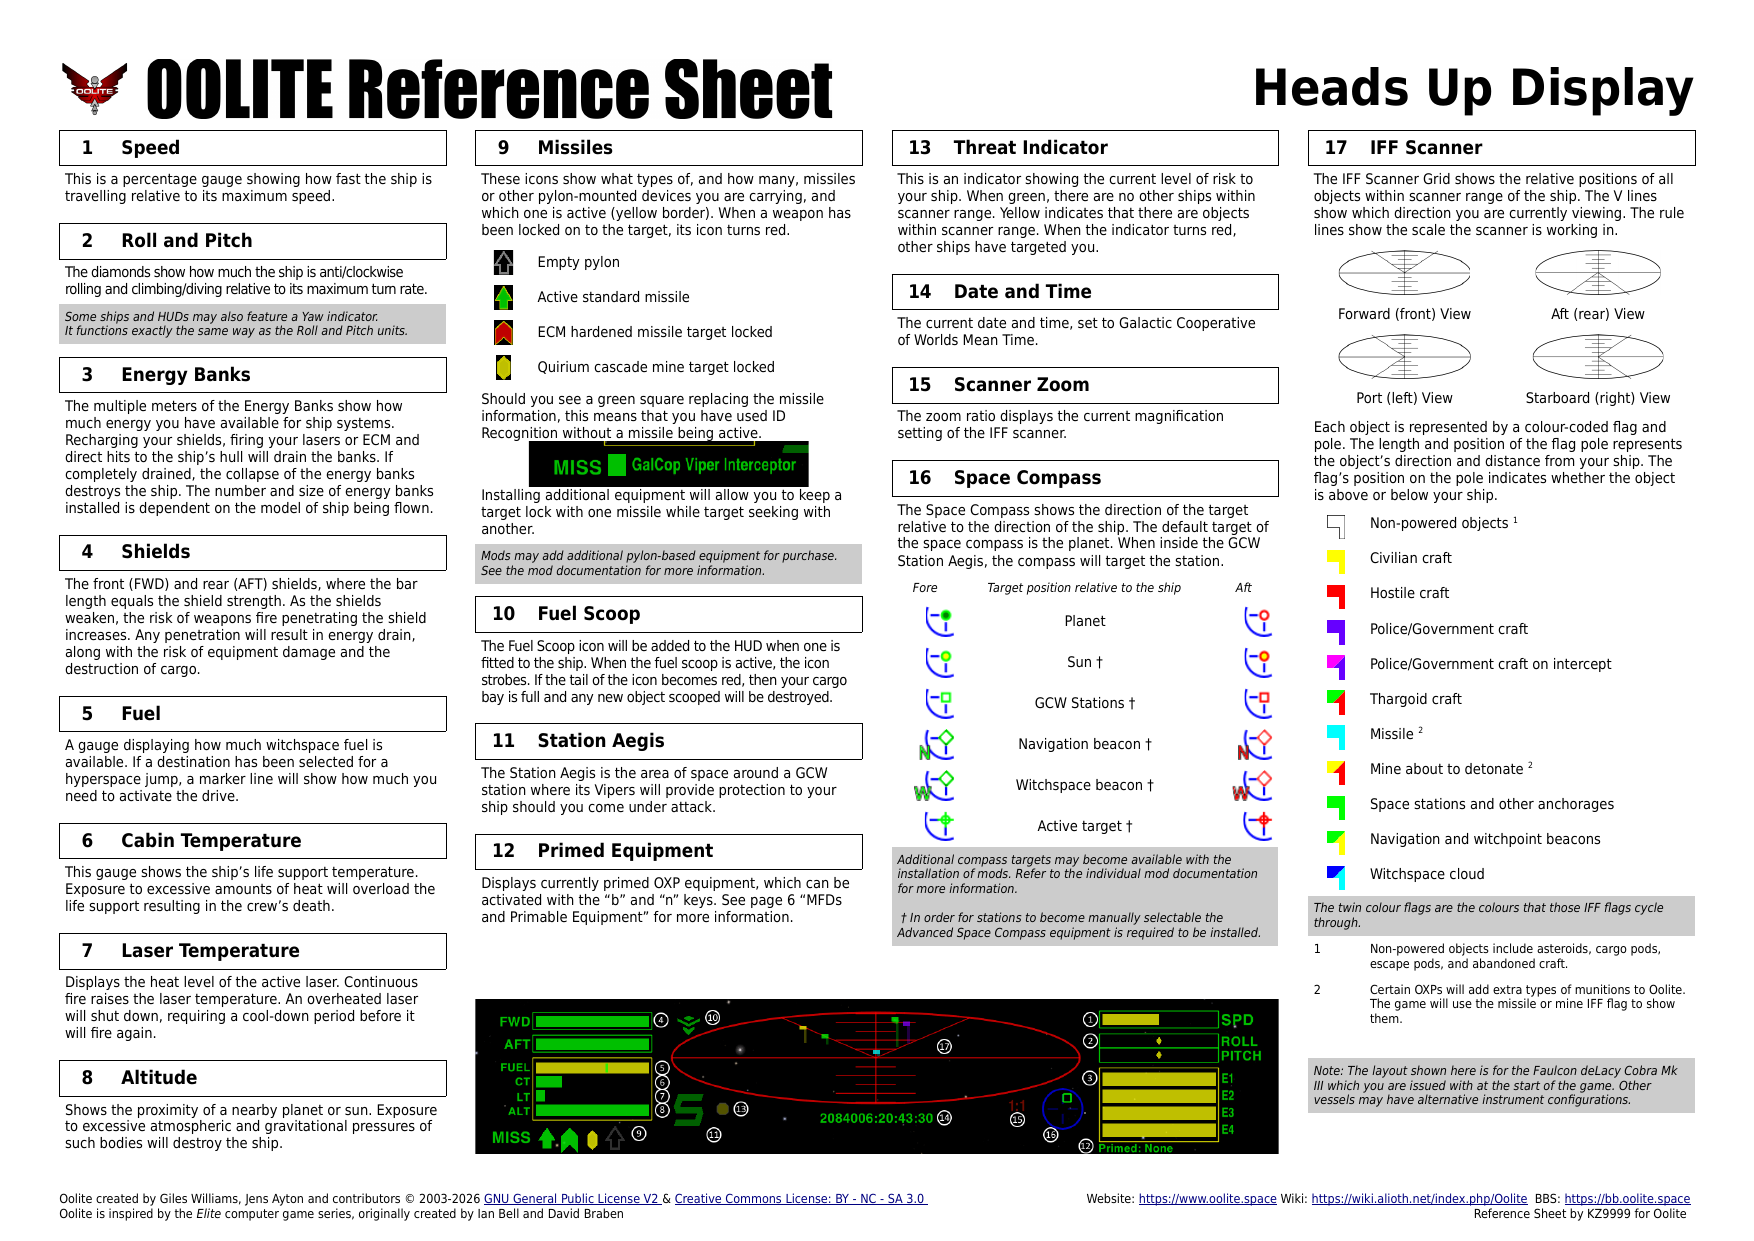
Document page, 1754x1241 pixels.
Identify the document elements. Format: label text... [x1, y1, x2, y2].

table_cell Displays the heat level of the active laser. Continuous fire raises the laser temperature. An overheated laser will shut down, requiring a cool-down period before it will fire again. [59, 970, 446, 1048]
table_cell Aft [1210, 575, 1278, 601]
table_header 5 [60, 697, 115, 731]
table_header 14 [893, 275, 948, 309]
table_header Speed [115, 131, 446, 165]
table_header Altitude [115, 1061, 446, 1096]
table_cell [892, 806, 960, 847]
picture [1244, 606, 1273, 637]
table_header 3 [60, 358, 115, 392]
table_header 12 [476, 835, 532, 869]
table_cell [1308, 825, 1364, 861]
table_cell [1308, 861, 1364, 896]
table_cell [1308, 650, 1364, 685]
table_cell [1210, 765, 1278, 806]
table_header Date and Time [948, 275, 1278, 309]
table_cell [1308, 615, 1364, 650]
table_cell Space stations and other anchorages [1364, 790, 1695, 825]
table_header 13 [893, 131, 948, 165]
table_cell Planet [960, 601, 1210, 642]
table_cell The diamonds show how much the ship is anti/clockwise rolling and climbing/diving relative to its maximum turn rate. [59, 260, 446, 304]
picture [1327, 725, 1345, 750]
table_header 1 [60, 131, 115, 165]
table_cell Navigation beacon † [960, 724, 1210, 765]
table_cell Each object is represented by a colour-coded flag and pole. The length and position of the flag pole represents the object’s direction and distance from your ship. The flag’s position on the pole indicates whether the object is above or below your ship. [1308, 413, 1695, 509]
table_header 4 [60, 536, 115, 570]
table_cell Empty pylon [532, 245, 862, 280]
table_cell Non-powered objects 1 [1364, 510, 1695, 544]
table_cell The Fuel Scoop icon will be added to the HUD when one is fitted to the ship. When the fuel scoop is active, the icon strobes. If the tail of the icon becomes red, then your cargo bay is full and any new object scooped will be destroyed. [475, 633, 862, 711]
table_cell [1308, 580, 1364, 615]
picture [1232, 770, 1273, 801]
table_cell Quirium cascade mine target locked [532, 350, 862, 385]
table_cell Aft (rear) View [1501, 301, 1695, 329]
picture [147, 59, 833, 119]
picture [494, 285, 513, 310]
picture [496, 355, 511, 380]
table_cell Navigation and witchpoint beacons [1364, 825, 1695, 861]
table_cell This is an indicator showing the current level of risk to your ship. When green, there are no other ships within scanner range. Yellow indicates that there are objects within scanner range. When the indicator turns red, other ships have targeted you. [892, 166, 1278, 262]
table_cell Fore [892, 575, 960, 601]
table_cell [1308, 1032, 1695, 1058]
table_header Laser Temperature [115, 934, 446, 968]
table_header Shields [115, 536, 446, 570]
picture [494, 320, 513, 345]
table_cell [892, 724, 960, 765]
picture [528, 441, 809, 487]
table_cell [892, 601, 960, 642]
table_cell This gauge shows the ship’s life support temperature. Exposure to excessive amounts of heat will overload the life support resulting in the crew’s death. [59, 859, 446, 921]
picture [926, 688, 955, 719]
picture [1327, 620, 1345, 645]
picture [1327, 690, 1345, 715]
picture [914, 770, 955, 801]
picture [1327, 761, 1345, 785]
picture [475, 999, 1279, 1154]
table_cell [1210, 642, 1278, 683]
table_cell [1501, 329, 1695, 385]
table_cell The IFF Scanner Grid shows the relative positions of all objects within scanner range of the ship. The V lines show which direction you are currently viewing. The rule lines show the scale the scanner is working in. [1308, 166, 1695, 245]
picture [924, 811, 955, 841]
table_cell 2 [1308, 977, 1364, 1032]
table_cell Should you see a green square replacing the missile information, this means that you have used ID Recognition without a missile being active. Installing additional equipment will allow you to keep a target lock with one missile while target seeking with another. [475, 385, 862, 543]
table_cell The multiple meters of the Energy Banks show how much energy you have available for ship systems. Recharging your shields, firing your lasers or ECM and direct hits to the ship’s hull will drain the banks. If completely drained, the collapse of the energy banks destroys the ship. The number and size of energy banks installed is dependent on the model of ship being flown. [59, 393, 446, 523]
table_cell [475, 280, 532, 315]
table_cell Forward (front) View [1308, 301, 1501, 329]
table_header Missiles [532, 131, 862, 165]
table_cell Additional compass targets may become available with the installation of mods. Refer to the individual mod documentation for more information. † In order for stations to become manually selectable the Advanced Space Compass equipment is required to be installed. [892, 847, 1278, 946]
table_cell Missile 2 [1364, 720, 1695, 755]
table_cell [1308, 685, 1364, 720]
picture [1244, 647, 1273, 678]
picture [1327, 796, 1345, 820]
picture [926, 606, 955, 637]
table_header Cabin Temperature [115, 824, 446, 858]
table_cell [1308, 510, 1364, 544]
table_cell Thargoid craft [1364, 685, 1695, 720]
table_header Energy Banks [115, 358, 446, 392]
table_header 8 [60, 1061, 115, 1096]
table_cell GCW Stations † [960, 683, 1210, 724]
table_cell [475, 350, 532, 385]
table_cell The twin colour flags are the colours that those IFF flags cycle through. [1308, 896, 1695, 936]
picture [1327, 515, 1345, 539]
table_header IFF Scanner [1364, 131, 1695, 165]
table_cell [1210, 683, 1278, 724]
table_header 16 [893, 461, 948, 496]
picture [1327, 550, 1345, 574]
table_cell Displays currently primed OXP equipment, which can be activated with the “b” and “n” keys. See page 6 “MFDs and Primable Equipment” for more information. [475, 870, 862, 931]
table_cell [892, 683, 960, 724]
picture [1338, 334, 1471, 379]
table_cell The front (FWD) and rear (AFT) shields, where the bar length equals the shield strength. As the shields weaken, the risk of weapons fire penetrating the shield increases. Any penetration will result in energy drain, along with the risk of equipment damage and the destruction of cargo. [59, 571, 446, 684]
table_header 2 [60, 224, 115, 258]
picture [1327, 866, 1345, 890]
table_cell Sun † [960, 642, 1210, 683]
table_cell Hostile craft [1364, 580, 1695, 615]
table_header 17 [1309, 131, 1364, 165]
picture [493, 250, 514, 275]
table_cell Police/Government craft [1364, 615, 1695, 650]
table_header 7 [60, 934, 115, 968]
table_cell The current date and time, set to Galactic Cooperative of Worlds Mean Time. [892, 310, 1278, 355]
picture [1327, 655, 1345, 680]
table_header 6 [60, 824, 115, 858]
table_header Fuel Scoop [532, 597, 862, 632]
table_header Scanner Zoom [948, 368, 1278, 402]
table_header 11 [476, 724, 532, 759]
table_cell Certain OXPs will add extra types of munitions to Oolite. The game will use the missile or mine IFF flag to show them. [1364, 977, 1695, 1032]
picture [1338, 250, 1470, 295]
table_cell Some ships and HUDs may also feature a Yaw indicator. It functions exactly the same way as the Roll and Pitch units. [59, 304, 446, 344]
picture [1532, 334, 1664, 379]
table_cell [1210, 724, 1278, 765]
table_header Fuel [115, 697, 446, 731]
picture [1243, 811, 1273, 841]
picture [61, 56, 128, 122]
table_cell [892, 642, 960, 683]
table_cell The zoom ratio displays the current magnification setting of the IFF scanner. [892, 404, 1278, 448]
table_cell Active standard missile [532, 280, 862, 315]
table_cell [475, 315, 532, 350]
picture [1327, 831, 1345, 855]
table_cell Mods may add additional pylon-based equipment for purchase. See the mod documentation for more information. [475, 544, 862, 584]
table_cell This is a percentage gauge showing how fast the ship is travelling relative to its maximum speed. [59, 166, 446, 211]
picture [1244, 688, 1273, 719]
table_cell The Station Aegis is the area of space around a GCW station where its Vipers will provide protection to your ship should you come under attack. [475, 760, 862, 821]
table_cell [1308, 329, 1501, 385]
table_cell [892, 765, 960, 806]
table_cell Note: The layout shown here is for the Faulcon deLacy Cobra Mk III which you are issued with at the start of the game. Other vessels may have alternative instrument configurations. [1308, 1058, 1695, 1113]
picture [1327, 585, 1345, 609]
table_cell Port (left) View [1308, 385, 1501, 413]
picture [919, 729, 955, 760]
table_cell Police/Government craft on intercept [1364, 650, 1695, 685]
picture [1535, 250, 1661, 295]
table_cell [475, 245, 532, 280]
table_header Roll and Pitch [115, 224, 446, 258]
table_header Space Compass [948, 461, 1278, 496]
table_header Threat Indicator [948, 131, 1278, 165]
table_cell Witchspace cloud [1364, 861, 1695, 896]
table_header Station Aegis [532, 724, 862, 759]
table_cell Witchspace beacon † [960, 765, 1210, 806]
table_cell These icons show what types of, and how many, missiles or other pylon-mounted devices you are carrying, and which one is active (yellow border). When a weapon has been locked on to the target, its icon turns red. [475, 166, 862, 245]
table_cell [1501, 245, 1695, 301]
table_cell Mine about to detonate 2 [1364, 755, 1695, 790]
table_cell [1210, 601, 1278, 642]
table_cell [1308, 545, 1364, 580]
table_header 10 [476, 597, 532, 632]
table_cell Starboard (right) View [1501, 385, 1695, 413]
table_cell Target position relative to the ship [960, 575, 1210, 601]
table_header 15 [893, 368, 948, 402]
picture [1238, 729, 1273, 760]
table_cell 1 [1308, 936, 1364, 977]
table_header 9 [476, 131, 532, 165]
table_cell [1210, 806, 1278, 847]
table_cell [1308, 245, 1501, 301]
table_cell Shows the proximity of a nearby planet or sun. Exposure to excessive atmospheric and gravitational pressures of such bodies will destroy the ship. [59, 1097, 446, 1158]
table_cell [1308, 720, 1364, 755]
table_header Primed Equipment [532, 835, 862, 869]
table_cell [1308, 755, 1364, 790]
picture [926, 647, 955, 678]
table_cell ECM hardened missile target locked [532, 315, 862, 350]
table_cell Active target † [960, 806, 1210, 847]
table_cell A gauge displaying how much witchspace fuel is available. If a destination has been selected for a hyperspace jump, a marker line will show how much you need to activate the drive. [59, 732, 446, 811]
table_cell [1308, 790, 1364, 825]
table_cell Non-powered objects include asteroids, cargo pods, escape pods, and abandoned craft. [1364, 936, 1695, 977]
table_cell Civilian craft [1364, 545, 1695, 580]
table_cell The Space Compass shows the direction of the target relative to the direction of the ship. The default target of the space compass is the planet. When inside the GCW Station Aegis, the compass will target the station. [892, 497, 1278, 575]
